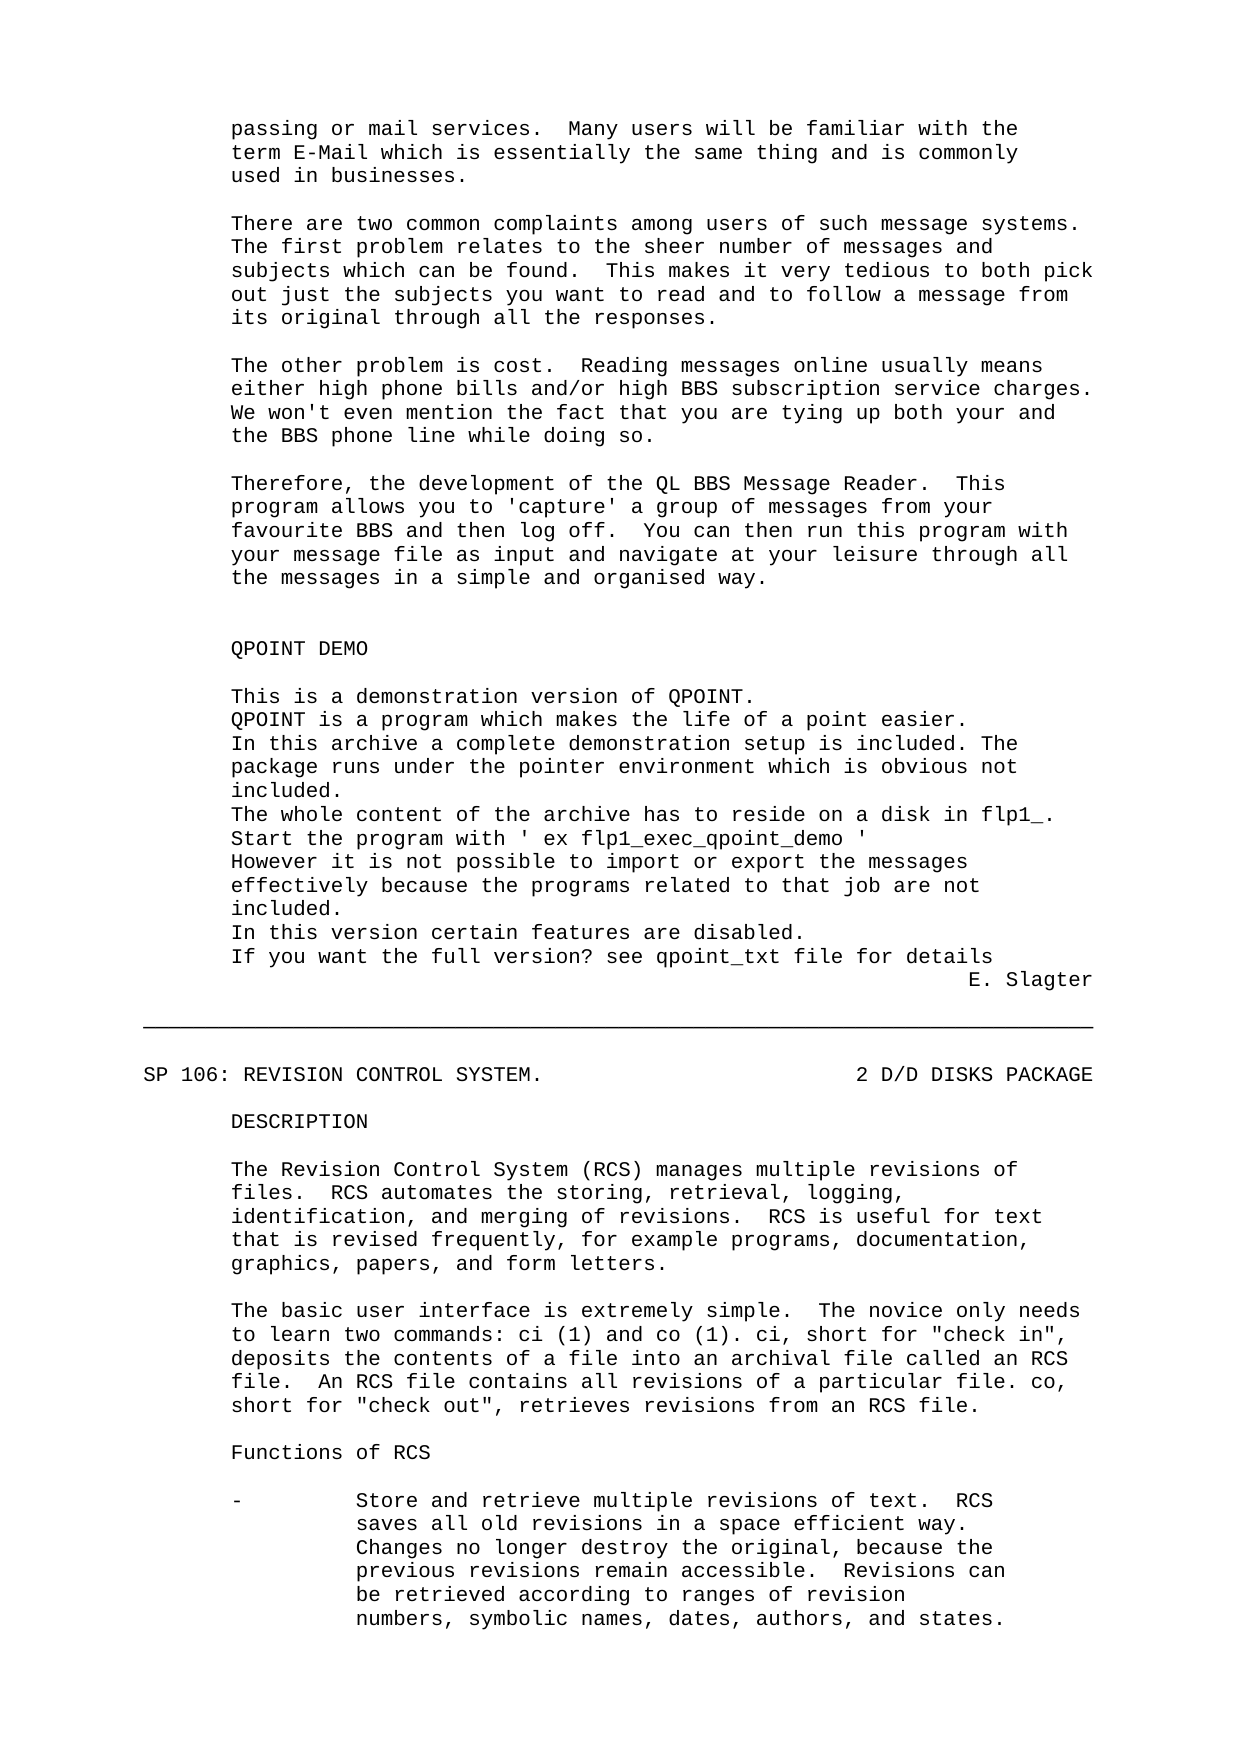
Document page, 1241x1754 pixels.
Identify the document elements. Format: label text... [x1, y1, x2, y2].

text Functions of RCS [118, 1442, 1122, 1466]
text The other problem is cost. Reading messages online usually means [118, 354, 1122, 378]
text E. Slagter [118, 969, 1122, 993]
text The Revision Control System (RCS) manages multiple revisions of [118, 1158, 1122, 1182]
text file. An RCS file contains all revisions of a particular file. co, [118, 1371, 1122, 1395]
text numbers, symbolic names, dates, authors, and states. [118, 1608, 1122, 1631]
text There are two common complaints among users of such message systems. [118, 213, 1122, 236]
text out just the subjects you want to read and to follow a message from [118, 284, 1122, 307]
text The basic user interface is extremely simple. The novice only needs [118, 1300, 1122, 1324]
text be retrieved according to ranges of revision [118, 1584, 1122, 1608]
text QPOINT DEMO [118, 638, 1122, 662]
text - Store and retrieve multiple revisions of text. RCS [118, 1489, 1122, 1513]
text short for "check out", retrieves revisions from an RCS file. [118, 1395, 1122, 1419]
text included. [118, 898, 1122, 922]
text graphics, papers, and form letters. [118, 1253, 1122, 1277]
text used in businesses. [118, 165, 1122, 189]
text to learn two commands: ci (1) and co (1). ci, short for "check in", [118, 1324, 1122, 1348]
text previous revisions remain accessible. Revisions can [118, 1561, 1122, 1584]
text that is revised frequently, for example programs, documentation, [118, 1229, 1122, 1253]
text saves all old revisions in a space efficient way. [118, 1513, 1122, 1537]
text the messages in a simple and organised way. [118, 567, 1122, 591]
text its original through all the responses. [118, 307, 1122, 331]
text The first problem relates to the sheer number of messages and [118, 236, 1122, 260]
text DESCRIPTION [118, 1111, 1122, 1135]
text In this version certain features are disabled. [118, 922, 1122, 946]
text QPOINT is a program which makes the life of a point easier. [118, 709, 1122, 733]
text either high phone bills and/or high BBS subscription service charges. [118, 378, 1122, 402]
text term E-Mail which is essentially the same thing and is commonly [118, 142, 1122, 165]
text your message file as input and navigate at your leisure through all [118, 544, 1122, 567]
text program allows you to 'capture' a group of messages from your [118, 496, 1122, 520]
text However it is not possible to import or export the messages [118, 851, 1122, 875]
text passing or mail services. Many users will be familiar with the [118, 118, 1122, 142]
text If you want the full version? see qpoint_txt file for details [118, 946, 1122, 969]
text The whole content of the archive has to reside on a disk in flp1_. [118, 804, 1122, 827]
text identification, and merging of revisions. RCS is useful for text [118, 1206, 1122, 1229]
text SP 106: REVISION CONTROL SYSTEM. 2 D/D DISKS PACKAGE [118, 1064, 1122, 1088]
text Therefore, the development of the QL BBS Message Reader. This [118, 473, 1122, 496]
text deposits the contents of a file into an archival file called an RCS [118, 1348, 1122, 1371]
text files. RCS automates the storing, retrieval, logging, [118, 1182, 1122, 1206]
text subjects which can be found. This makes it very tedious to both pick [118, 260, 1122, 284]
text favourite BBS and then log off. You can then run this program with [118, 520, 1122, 544]
text ──────────────────────────────────────────────────────────────────────────── [118, 1017, 1122, 1040]
text This is a demonstration version of QPOINT. [118, 686, 1122, 709]
text the BBS phone line while doing so. [118, 426, 1122, 449]
text Changes no longer destroy the original, because the [118, 1537, 1122, 1561]
text included. [118, 780, 1122, 804]
text Start the program with ' ex flp1_exec_qpoint_demo ' [118, 827, 1122, 851]
text package runs under the pointer environment which is obvious not [118, 757, 1122, 780]
text We won't even mention the fact that you are tying up both your and [118, 402, 1122, 426]
text In this archive a complete demonstration setup is included. The [118, 733, 1122, 757]
text effectively because the programs related to that job are not [118, 875, 1122, 898]
